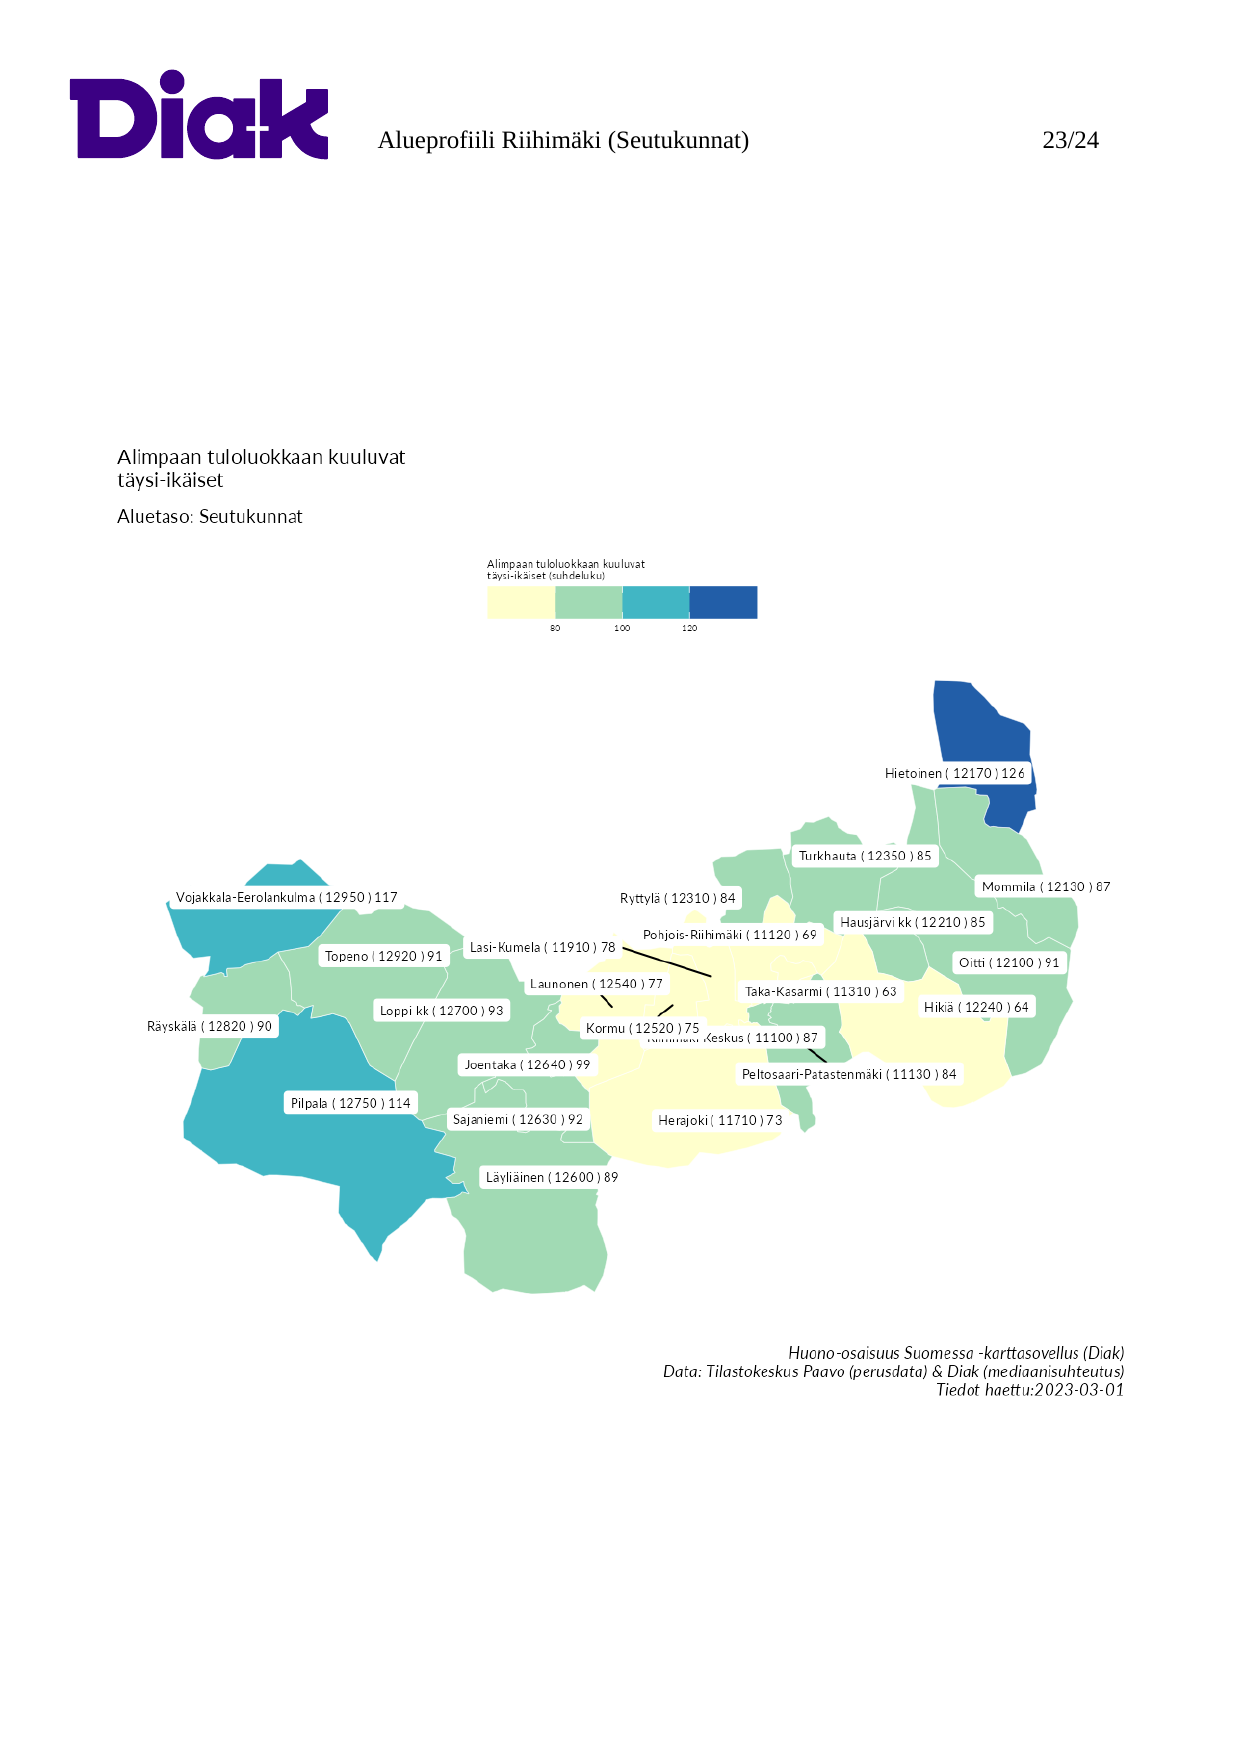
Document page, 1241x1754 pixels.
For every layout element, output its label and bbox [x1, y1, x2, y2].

picture [61, 196, 1179, 1651]
